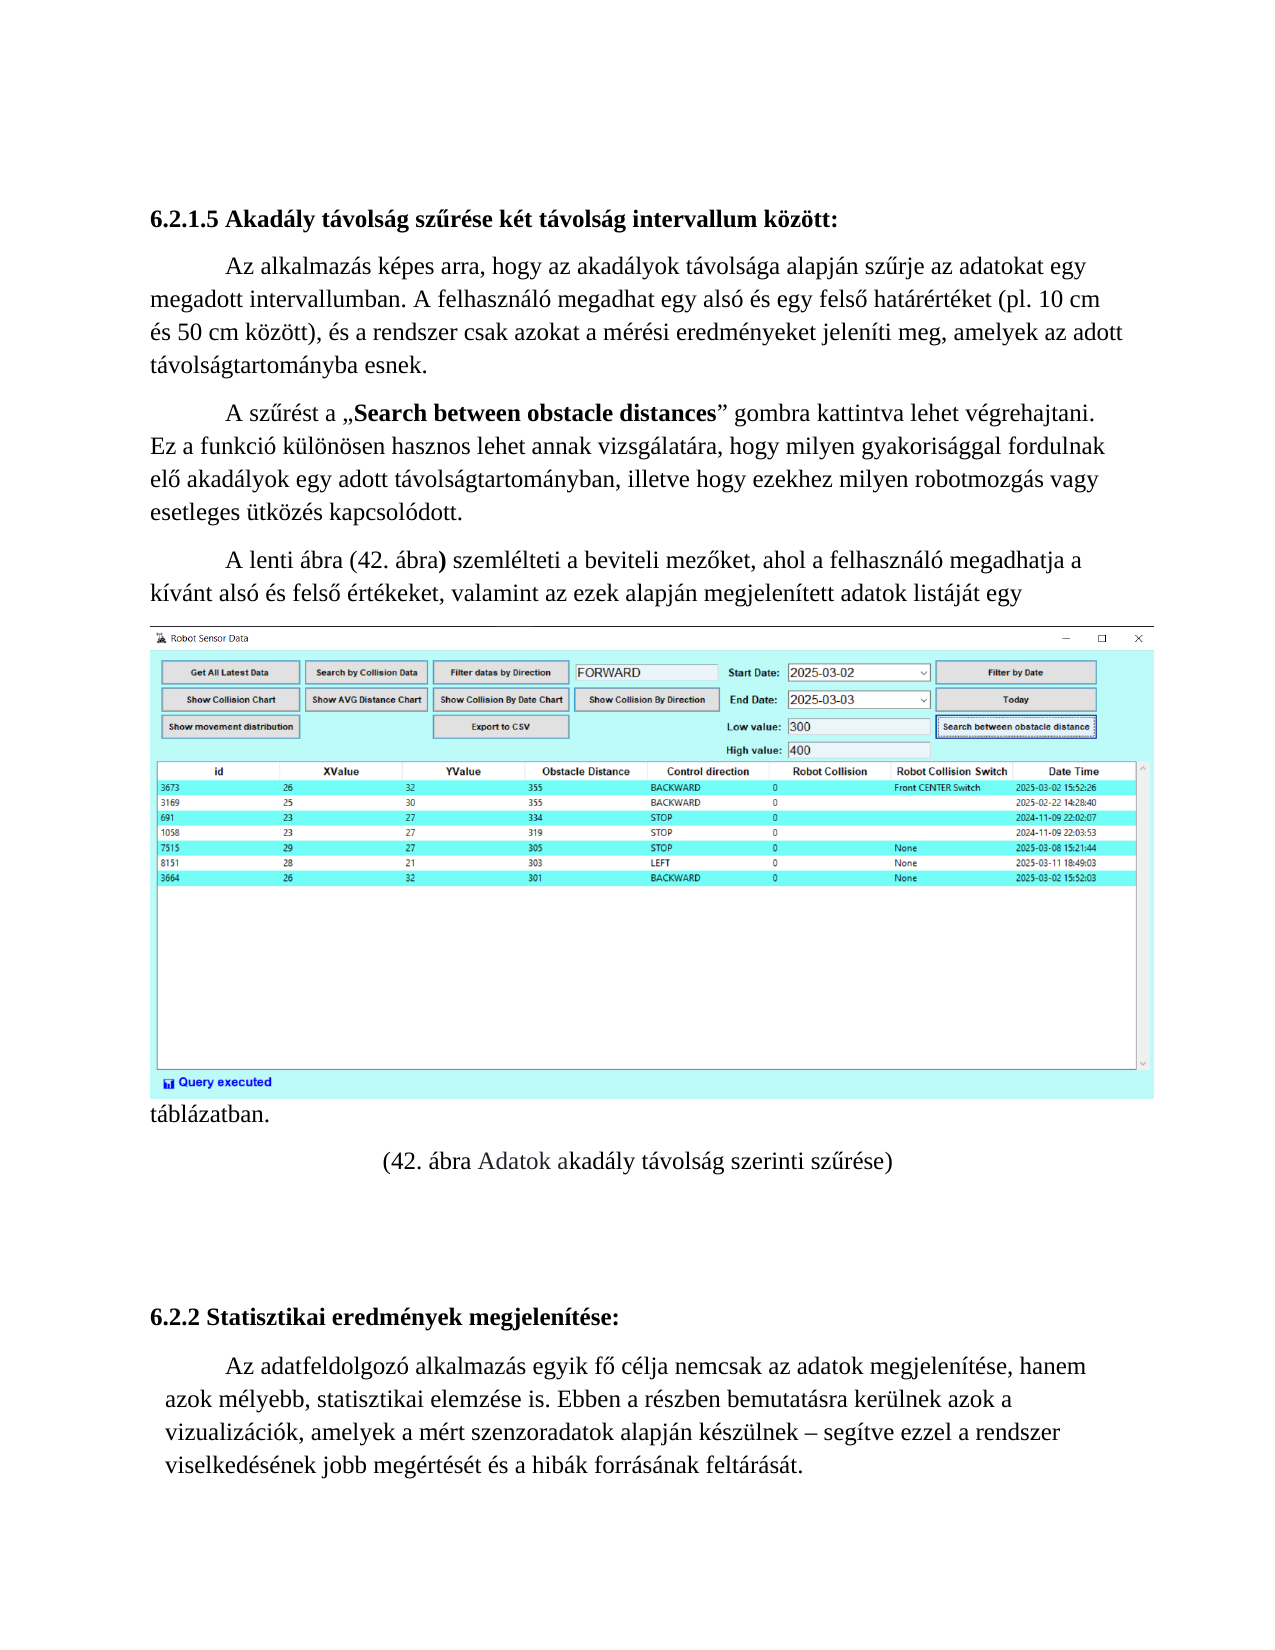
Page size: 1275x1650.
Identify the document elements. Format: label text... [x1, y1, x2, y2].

subtitle Az adatfeldolgozó alkalmazás egyik fő célja nemcsak az adatok megjelenítése, hanem azok mélyebb, statisztikai elemzése is. Ebben a részben bemutatásra kerülnek azok a vizualizációk, amelyek a mért szenzoradatok alapján készülnek – segítve ezzel a rendszer viselkedésének jobb megértését és a hibák forrásának feltárását. [150, 1351, 1125, 1479]
text táblázatban. [150, 1099, 1125, 1128]
text 6.2.1.5 Akadály távolság szűrése két távolság intervallum között: [150, 204, 1125, 232]
text (42. ábra Adatok akadály távolság szerinti szűrése) [150, 1146, 1125, 1175]
text A lenti ábra (42. ábra) szemlélteti a beviteli mezőket, ahol a felhasználó megadhatja a kívánt alsó és felső értékeket, valamint az ezek alapján megjelenített adatok listáját egy [150, 545, 1125, 626]
picture [150, 626, 1154, 1099]
text Az alkalmazás képes arra, hogy az akadályok távolsága alapján szűrje az adatokat egy megadott intervallumban. A felhasználó megadhat egy alsó és egy felső határértéket (pl. 10 cm és 50 cm között), és a rendszer csak azokat a mérési eredményeket jeleníti meg, amelyek az adott távolságtartományba esnek. [150, 251, 1125, 379]
text A szűrést a „Search between obstacle distances” gombra kattintva lehet végrehajtani. Ez a funkció különösen hasznos lehet annak vizsgálatára, hogy milyen gyakorisággal fordulnak elő akadályok egy adott távolságtartományban, illetve hogy ezekhez milyen robotmozgás vagy esetleges ütközés kapcsolódott. [150, 398, 1125, 526]
subtitle 6.2.2 Statisztikai eredmények megjelenítése: [150, 1302, 1125, 1330]
